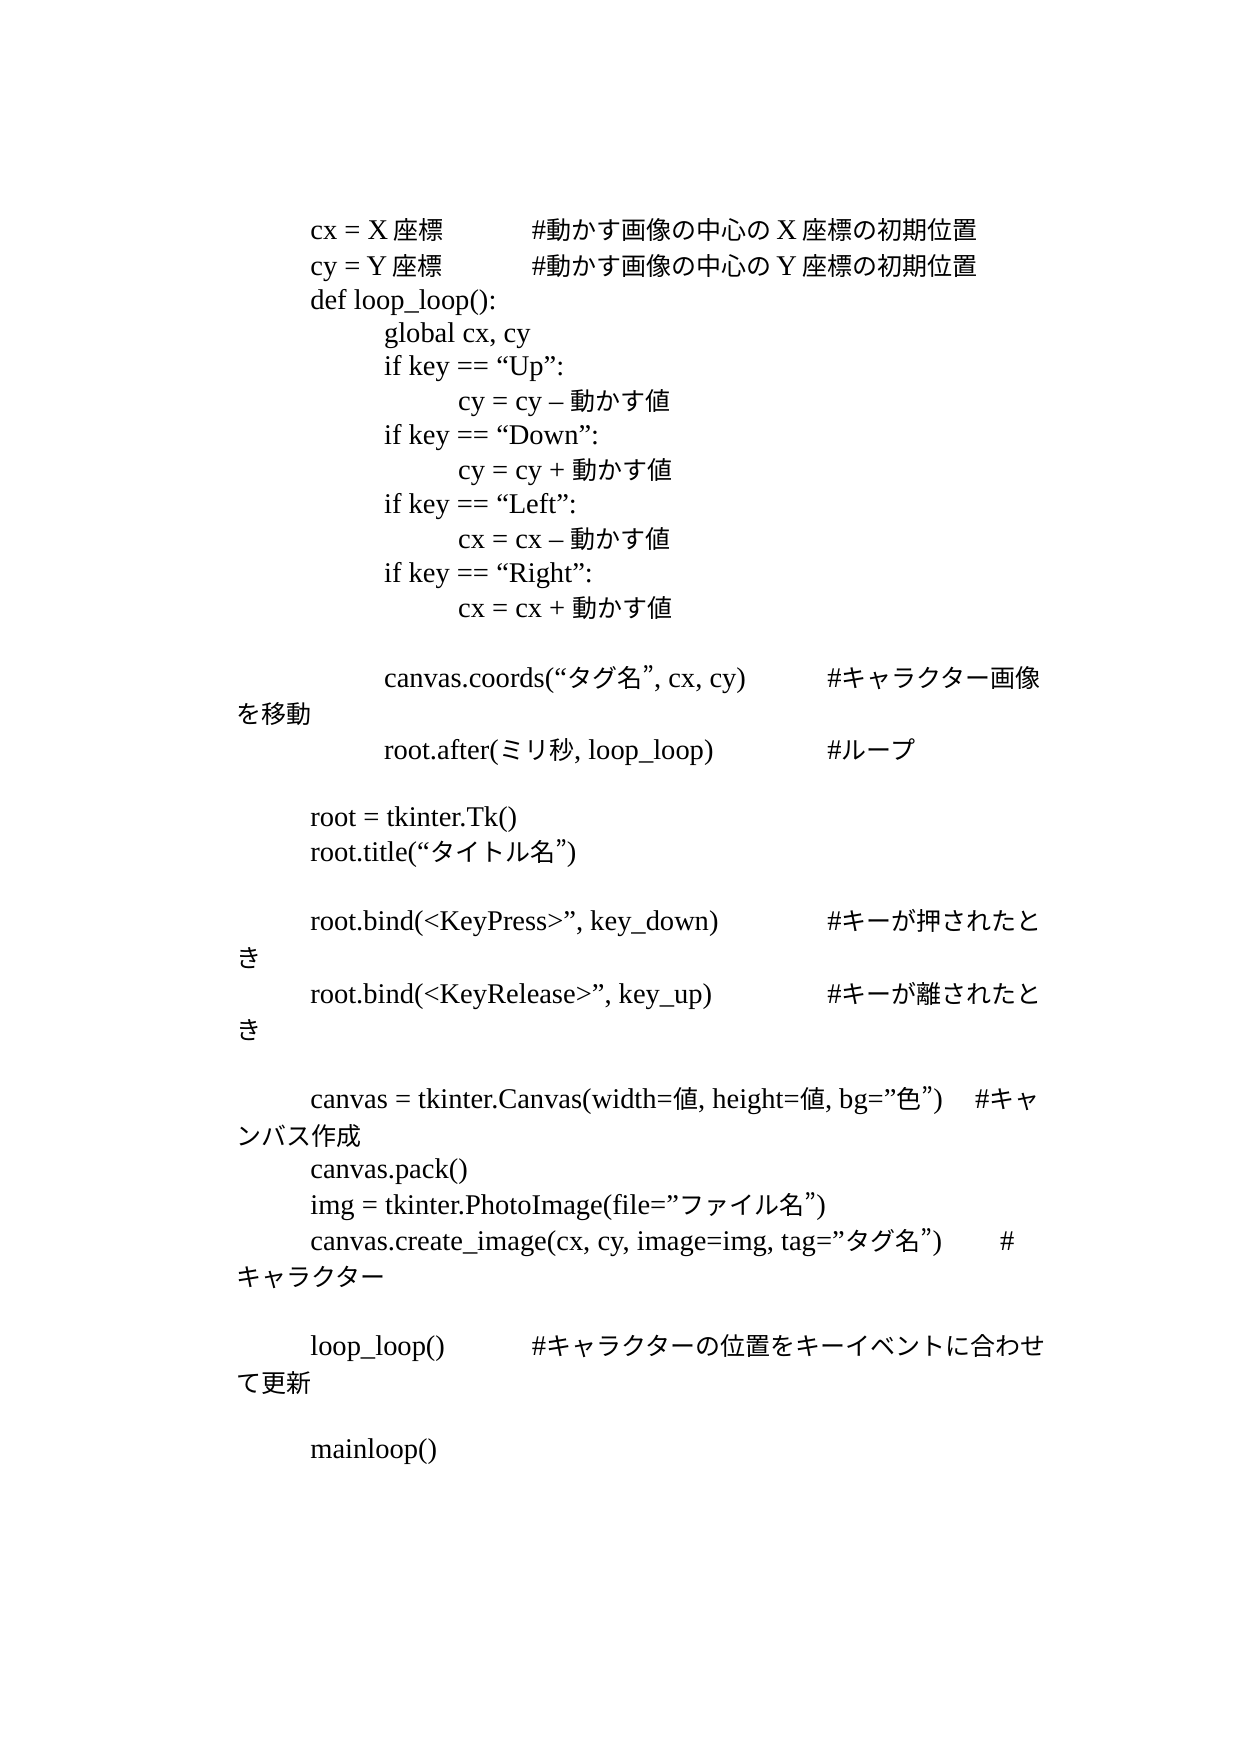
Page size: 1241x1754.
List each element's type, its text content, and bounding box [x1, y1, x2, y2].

text root.bind(<KeyPress>”, key_down) #キーが押されたとき [236, 902, 1063, 974]
text loop_loop() #キャラクターの位置をキーイベントに合わせて更新 [236, 1327, 1063, 1399]
text if key == “Right”: [236, 556, 1063, 589]
text root = tkinter.Tk() [236, 800, 1063, 833]
text if key == “Left”: [236, 487, 1063, 520]
text canvas.pack() [236, 1152, 1063, 1185]
text global cx, cy [236, 316, 1063, 348]
text cy = cy + 動かす値 [236, 451, 1063, 487]
text cx = X座標 #動かす画像の中心のX座標の初期位置 [236, 210, 1063, 246]
text root.after(ミリ秒, loop_loop) #ループ [236, 731, 1063, 767]
text cx = cx – 動かす値 [236, 520, 1063, 556]
text cy = cy – 動かす値 [236, 381, 1063, 418]
text mainloop() [236, 1432, 1063, 1465]
text canvas.coords(“タグ名”, cx, cy) #キャラクター画像を移動 [236, 658, 1063, 731]
text cx = cx + 動かす値 [236, 589, 1063, 625]
text canvas.create_image(cx, cy, image=img, tag=”タグ名”) #キャラクター [236, 1221, 1063, 1294]
text canvas = tkinter.Canvas(width=値, height=値, bg=”色”) #キャンバス作成 [236, 1080, 1063, 1152]
text if key == “Up”: [236, 348, 1063, 381]
text cy = Y座標 #動かす画像の中心のY座標の初期位置 [236, 246, 1063, 283]
text root.title(“タイトル名”) [236, 833, 1063, 869]
text img = tkinter.PhotoImage(file=”ファイル名”) [236, 1185, 1063, 1221]
text if key == “Down”: [236, 418, 1063, 451]
text root.bind(<KeyRelease>”, key_up) #キーが離されたとき [236, 974, 1063, 1047]
text def loop_loop(): [236, 283, 1063, 316]
